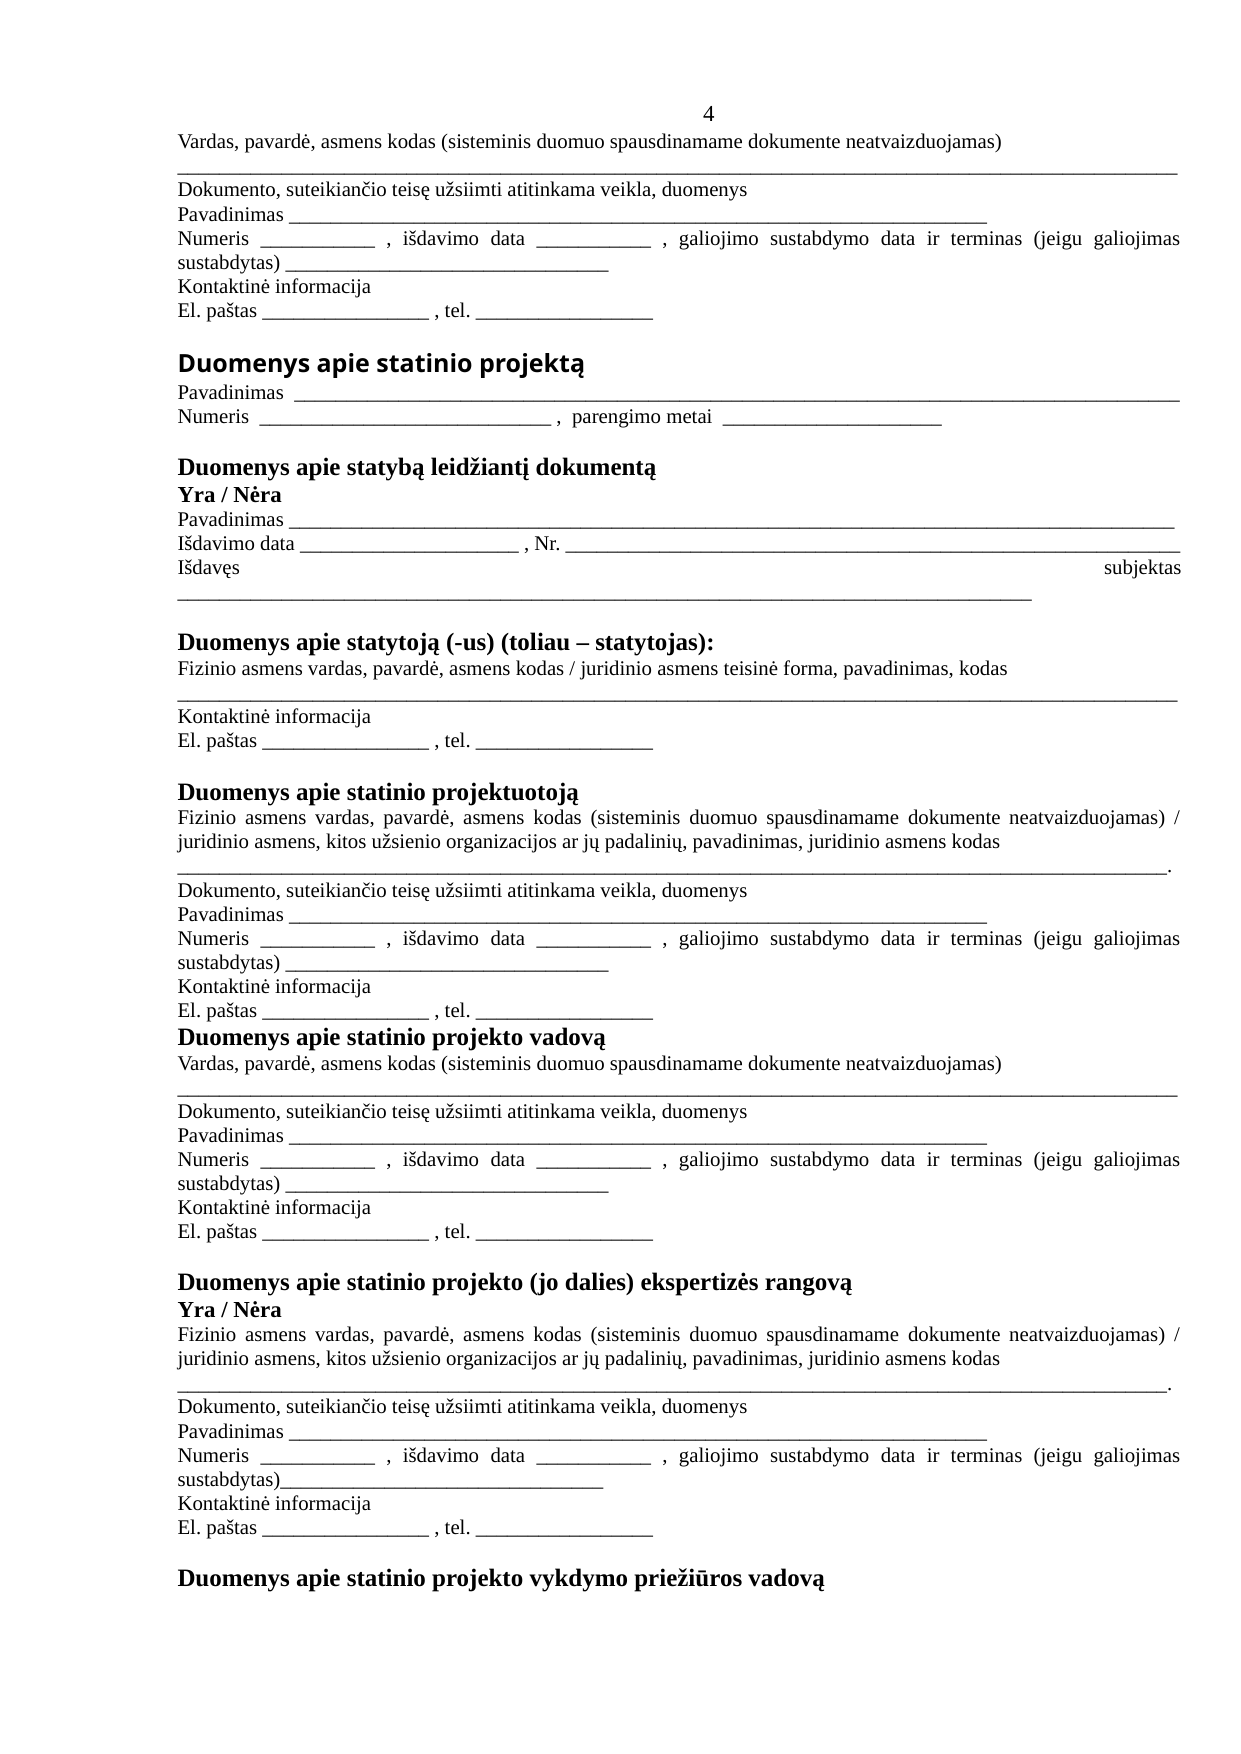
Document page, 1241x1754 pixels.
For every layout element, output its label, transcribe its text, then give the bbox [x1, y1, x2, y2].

text Išdavęs subjektas __________________________________________________________________________________ [177, 555, 1181, 603]
text Dokumento, suteikiančio teisę užsiimti atitinkama veikla, duomenys [177, 177, 1181, 201]
text El. paštas ________________ , tel. _________________ [177, 998, 1181, 1022]
text Yra / Nėra [177, 1296, 1181, 1322]
text _______________________________________________________________________________________________. [177, 1370, 1181, 1394]
text _______________________________________________________________________________________________. [177, 853, 1181, 877]
text Duomenys apie statinio projekto vykdymo priežiūros vadovą [177, 1563, 1181, 1592]
text El. paštas ________________ , tel. _________________ [177, 298, 1181, 322]
text Pavadinimas ___________________________________________________________________ [177, 902, 1181, 926]
text Fizinio asmens vardas, pavardė, asmens kodas (sisteminis duomuo spausdinamame dokumente neatvaizduojamas) / juridinio asmens, kitos užsienio organizacijos ar jų padalinių, pavadinimas, juridinio asmens kodas [177, 805, 1181, 853]
text Kontaktinė informacija [177, 1491, 1181, 1515]
text Duomenys apie statinio projekto vadovą [177, 1022, 1181, 1051]
text Yra / Nėra [177, 481, 1181, 507]
text Numeris ___________ , išdavimo data ___________ , galiojimo sustabdymo data ir terminas (jeigu galiojimas sustabdytas) _______________________________ [177, 926, 1181, 974]
text Duomenys apie statytoją (-us) (toliau – statytojas): [177, 627, 1181, 656]
text Vardas, pavardė, asmens kodas (sisteminis duomuo spausdinamame dokumente neatvaizduojamas) [177, 129, 1181, 153]
text Kontaktinė informacija [177, 1195, 1181, 1219]
text Kontaktinė informacija [177, 704, 1181, 728]
text Pavadinimas ___________________________________________________________________ [177, 1123, 1181, 1147]
text Pavadinimas _____________________________________________________________________________________ [177, 507, 1181, 531]
text Pavadinimas ___________________________________________________________________ [177, 201, 1181, 226]
text El. paštas ________________ , tel. _________________ [177, 1515, 1181, 1539]
text Numeris ___________ , išdavimo data ___________ , galiojimo sustabdymo data ir terminas (jeigu galiojimas sustabdytas) _______________________________ [177, 226, 1181, 274]
text Numeris ____________________________ , parengimo metai _____________________ [177, 404, 1181, 428]
text Duomenys apie statybą leidžiantį dokumentą [177, 452, 1181, 481]
text Fizinio asmens vardas, pavardė, asmens kodas / juridinio asmens teisinė forma, pavadinimas, kodas ________________________________________________________________________________________________ [177, 656, 1181, 704]
text Duomenys apie statinio projektą [177, 346, 1181, 380]
text ________________________________________________________________________________________________ [177, 1075, 1181, 1099]
text Numeris ___________ , išdavimo data ___________ , galiojimo sustabdymo data ir terminas (jeigu galiojimas sustabdytas)_______________________________ [177, 1443, 1181, 1491]
text Fizinio asmens vardas, pavardė, asmens kodas (sisteminis duomuo spausdinamame dokumente neatvaizduojamas) / juridinio asmens, kitos užsienio organizacijos ar jų padalinių, pavadinimas, juridinio asmens kodas [177, 1322, 1181, 1370]
text Kontaktinė informacija [177, 274, 1181, 298]
text ________________________________________________________________________________________________ [177, 153, 1181, 177]
text Numeris ___________ , išdavimo data ___________ , galiojimo sustabdymo data ir terminas (jeigu galiojimas sustabdytas) _______________________________ [177, 1147, 1181, 1195]
text Duomenys apie statinio projekto (jo dalies) ekspertizės rangovą [177, 1267, 1181, 1296]
text Pavadinimas ___________________________________________________________________ [177, 1418, 1181, 1443]
text Kontaktinė informacija [177, 974, 1181, 998]
text Dokumento, suteikiančio teisę užsiimti atitinkama veikla, duomenys [177, 877, 1181, 902]
text Vardas, pavardė, asmens kodas (sisteminis duomuo spausdinamame dokumente neatvaizduojamas) [177, 1051, 1181, 1075]
text Pavadinimas _____________________________________________________________________________________ [177, 380, 1181, 404]
text Išdavimo data _____________________ , Nr. ___________________________________________________________ [177, 531, 1181, 555]
text Duomenys apie statinio projektuotoją [177, 777, 1181, 805]
text Dokumento, suteikiančio teisę užsiimti atitinkama veikla, duomenys [177, 1394, 1181, 1418]
text Dokumento, suteikiančio teisę užsiimti atitinkama veikla, duomenys [177, 1099, 1181, 1123]
text El. paštas ________________ , tel. _________________ [177, 728, 1181, 752]
text El. paštas ________________ , tel. _________________ [177, 1219, 1181, 1243]
